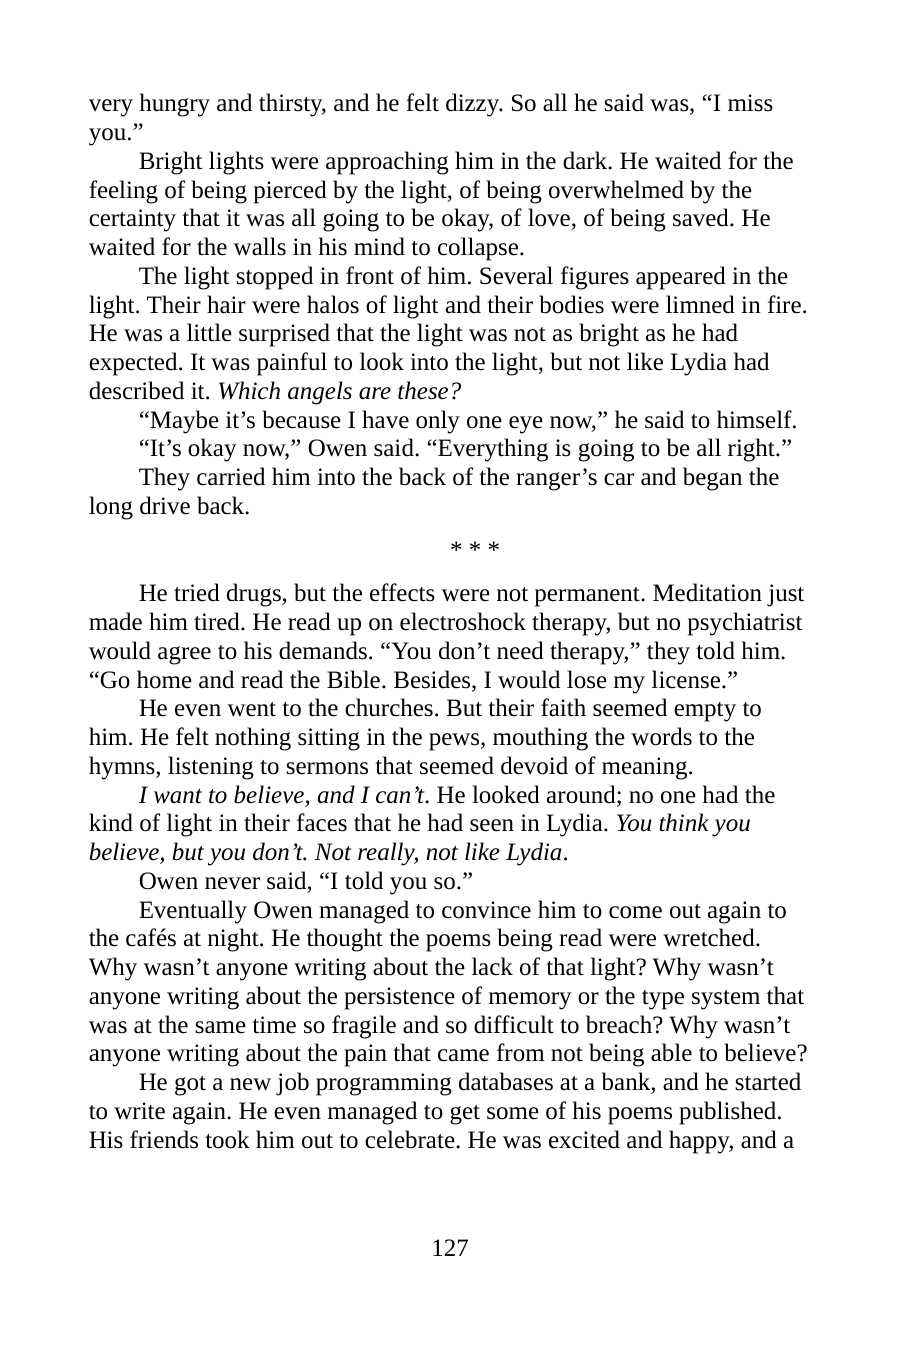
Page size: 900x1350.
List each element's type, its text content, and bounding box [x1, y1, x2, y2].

text He tried drugs, but the effects were not permanent. Meditation just made him tired. He read up on electroshock therapy, but no psychiatrist would agree to his demands. “You don’t need therapy,” they told him. “Go home and read the Bible. Besides, I would lose my license.” [88, 578, 811, 693]
text He even went to the churches. But their faith seemed empty to him. He felt nothing sitting in the pews, mouthing the words to the hymns, listening to sermons that seemed devoid of meaning. [88, 693, 811, 780]
text Owen never said, “I told you so.” [88, 866, 811, 895]
text The light stopped in front of him. Several figures appeared in the light. Their hair were halos of light and their bodies were limned in fire. He was a little surprised that the light was not as bright as he had expected. It was painful to look into the light, but not like Lydia had described it. Which angels are these? [88, 261, 811, 405]
text He got a new job programming databases at a bank, and he started to write again. He even managed to get some of his poems published. His friends took him out to celebrate. He was excited and happy, and a [88, 1067, 811, 1153]
text “It’s okay now,” Owen said. “Everything is going to be all right.” [88, 433, 811, 462]
text I want to believe, and I can’t. He looked around; no one had the kind of light in their faces that he had seen in Lydia. You think you believe, but you don’t. Not really, not like Lydia. [88, 780, 811, 866]
text very hungry and thirsty, and he felt dizzy. So all he said was, “I miss you.” [88, 88, 811, 146]
text Bright lights were approaching him in the dark. He waited for the feeling of being pierced by the light, of being overwhelmed by the certainty that it was all going to be okay, of love, of being saved. He waited for the walls in his mind to collapse. [88, 146, 811, 261]
text * * * [88, 535, 811, 563]
text “Maybe it’s because I have only one eye now,” he said to himself. [88, 405, 811, 433]
text Eventually Owen managed to convince him to come out again to the cafés at night. He thought the poems being read were wretched. Why wasn’t anyone writing about the lack of that light? Why wasn’t anyone writing about the persistence of memory or the type system that was at the same time so fragile and so difficult to breach? Why wasn’t anyone writing about the pain that came from not being able to believe? [88, 895, 811, 1067]
text They carried him into the back of the ranger’s car and began the long drive back. [88, 462, 811, 520]
